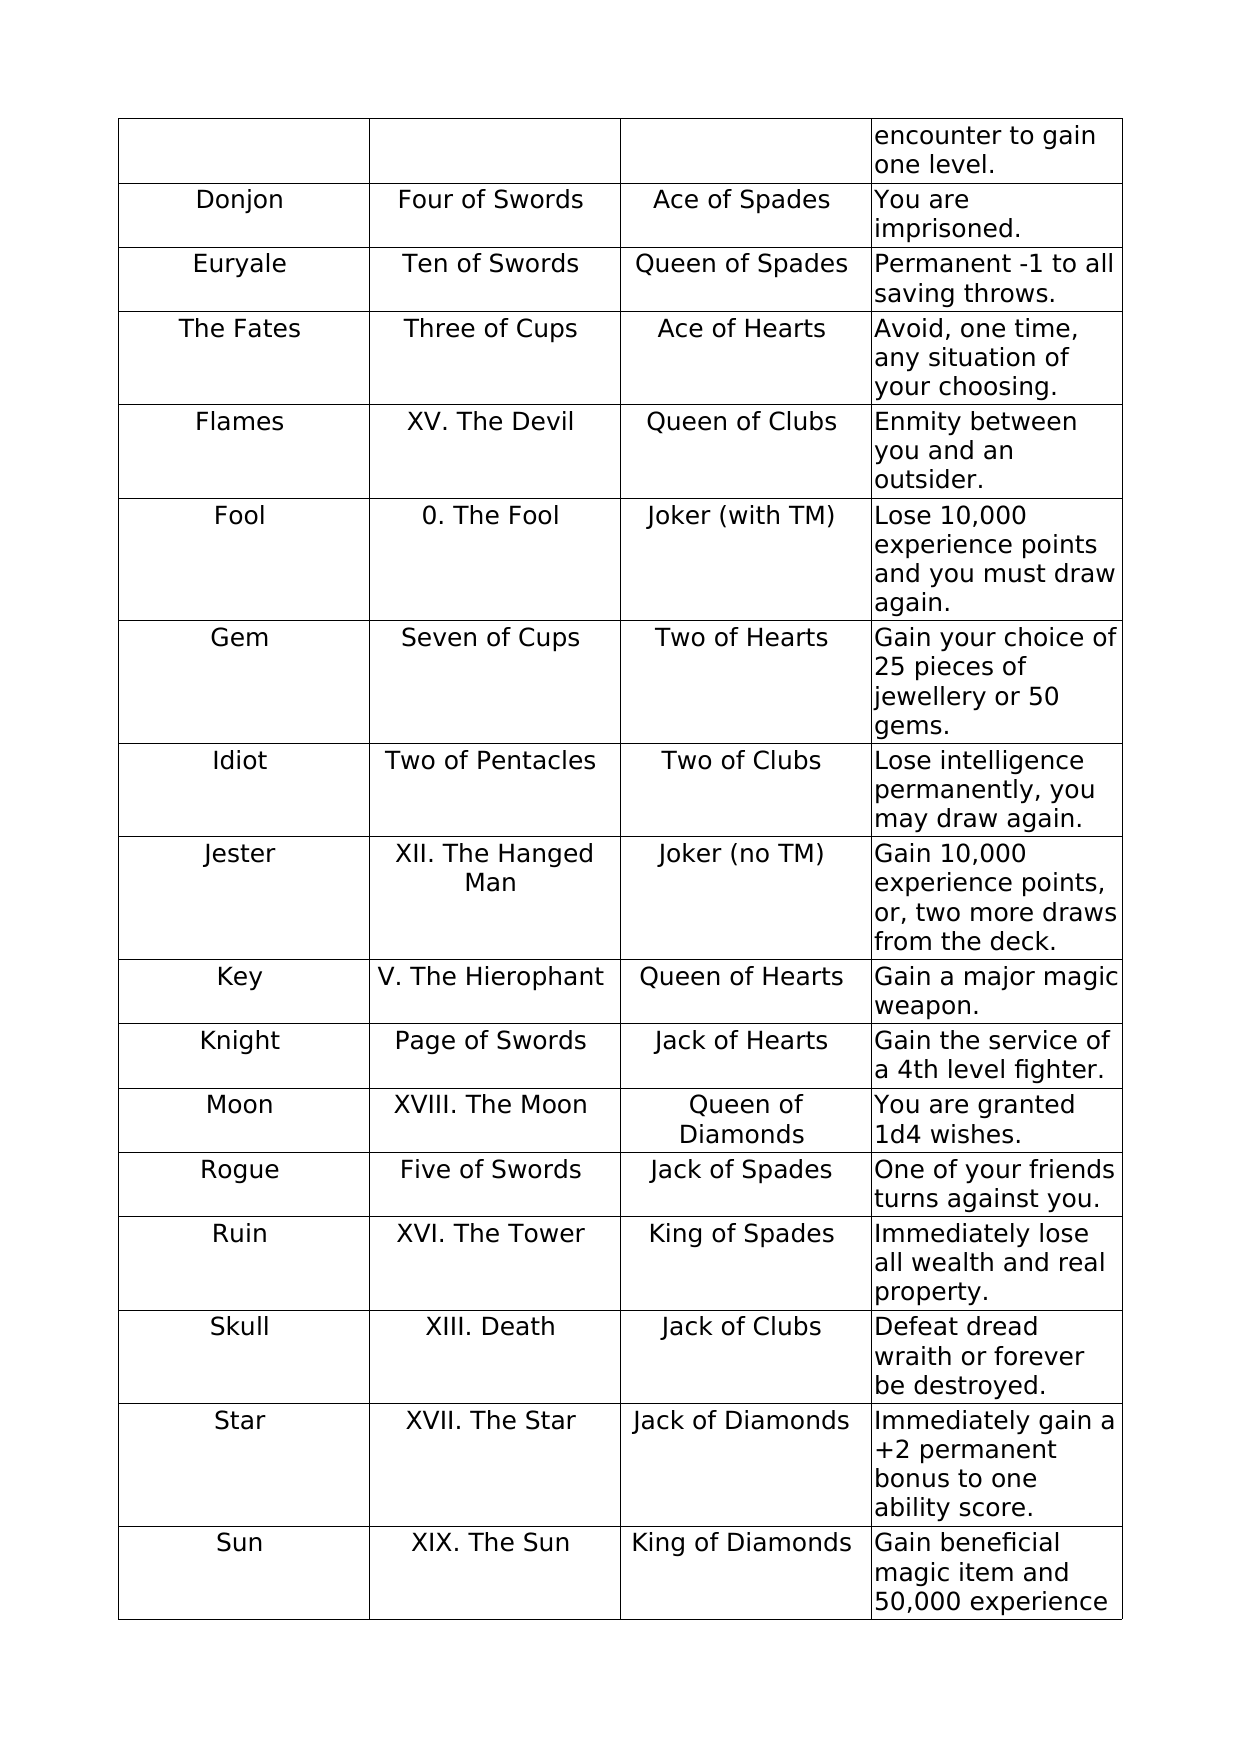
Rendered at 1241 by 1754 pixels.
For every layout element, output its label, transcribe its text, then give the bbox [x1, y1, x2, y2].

table_cell Jack of Spades [621, 1153, 871, 1216]
table_cell encounter to gain one level. [872, 119, 1122, 182]
table_cell Ruin [119, 1217, 369, 1309]
table_cell Flames [119, 405, 369, 498]
table_cell XVIII. The Moon [370, 1089, 620, 1152]
table_cell Lose 10,000 experience points and you must draw again. [872, 499, 1122, 620]
table_cell Avoid, one time, any situation of your choosing. [872, 312, 1122, 404]
table_cell Two of Clubs [621, 744, 871, 836]
table_cell Queen of Diamonds [621, 1089, 871, 1152]
table_cell The Fates [119, 312, 369, 404]
table_cell Gain beneficial magic item and 50,000 experience [872, 1527, 1122, 1619]
table_cell Lose intelligence permanently, you may draw again. [872, 744, 1122, 836]
table_cell Ten of Swords [370, 248, 620, 311]
table_cell Jack of Hearts [621, 1024, 871, 1088]
table_cell Jack of Clubs [621, 1311, 871, 1403]
table_cell King of Diamonds [621, 1527, 871, 1619]
table_cell [621, 119, 871, 182]
table_cell Enmity between you and an outsider. [872, 405, 1122, 498]
table_cell Sun [119, 1527, 369, 1619]
table_cell XIII. Death [370, 1311, 620, 1403]
table_cell Gain 10,000 experience points, or, two more draws from the deck. [872, 837, 1122, 959]
table_cell One of your friends turns against you. [872, 1153, 1122, 1216]
table_cell Jack of Diamonds [621, 1404, 871, 1526]
table_cell Ace of Spades [621, 184, 871, 247]
table_cell Four of Swords [370, 184, 620, 247]
table_cell Queen of Spades [621, 248, 871, 311]
table_cell Queen of Hearts [621, 960, 871, 1023]
table_cell You are granted 1d4 wishes. [872, 1089, 1122, 1152]
table_cell Five of Swords [370, 1153, 620, 1216]
table_cell Moon [119, 1089, 369, 1152]
table_cell Three of Cups [370, 312, 620, 404]
table_cell XII. The Hanged Man [370, 837, 620, 959]
table_cell You are imprisoned. [872, 184, 1122, 247]
table_cell Two of Pentacles [370, 744, 620, 836]
table_cell Gain a major magic weapon. [872, 960, 1122, 1023]
table_cell XVII. The Star [370, 1404, 620, 1526]
table_cell Key [119, 960, 369, 1023]
table_cell Gem [119, 621, 369, 743]
table_cell 0. The Fool [370, 499, 620, 620]
table_cell Ace of Hearts [621, 312, 871, 404]
table_cell Skull [119, 1311, 369, 1403]
table_cell [370, 119, 620, 182]
table_cell [119, 119, 369, 182]
table_cell Joker (no TM) [621, 837, 871, 959]
table_cell Defeat dread wraith or forever be destroyed. [872, 1311, 1122, 1403]
table_cell Seven of Cups [370, 621, 620, 743]
table_cell XV. The Devil [370, 405, 620, 498]
table_cell Euryale [119, 248, 369, 311]
table_cell Permanent -1 to all saving throws. [872, 248, 1122, 311]
table_cell V. The Hierophant [370, 960, 620, 1023]
table_cell Page of Swords [370, 1024, 620, 1088]
table_cell Gain your choice of 25 pieces of jewellery or 50 gems. [872, 621, 1122, 743]
table_cell Fool [119, 499, 369, 620]
table_cell Two of Hearts [621, 621, 871, 743]
table_cell Idiot [119, 744, 369, 836]
table_cell Star [119, 1404, 369, 1526]
table_cell Jester [119, 837, 369, 959]
table_cell Donjon [119, 184, 369, 247]
table_cell Joker (with TM) [621, 499, 871, 620]
table_cell XIX. The Sun [370, 1527, 620, 1619]
table_cell Knight [119, 1024, 369, 1088]
table_cell Immediately gain a +2 permanent bonus to one ability score. [872, 1404, 1122, 1526]
table_cell Gain the service of a 4th level fighter. [872, 1024, 1122, 1088]
table_cell Queen of Clubs [621, 405, 871, 498]
table_cell Immediately lose all wealth and real property. [872, 1217, 1122, 1309]
table_cell King of Spades [621, 1217, 871, 1309]
table_cell Rogue [119, 1153, 369, 1216]
table_cell XVI. The Tower [370, 1217, 620, 1309]
